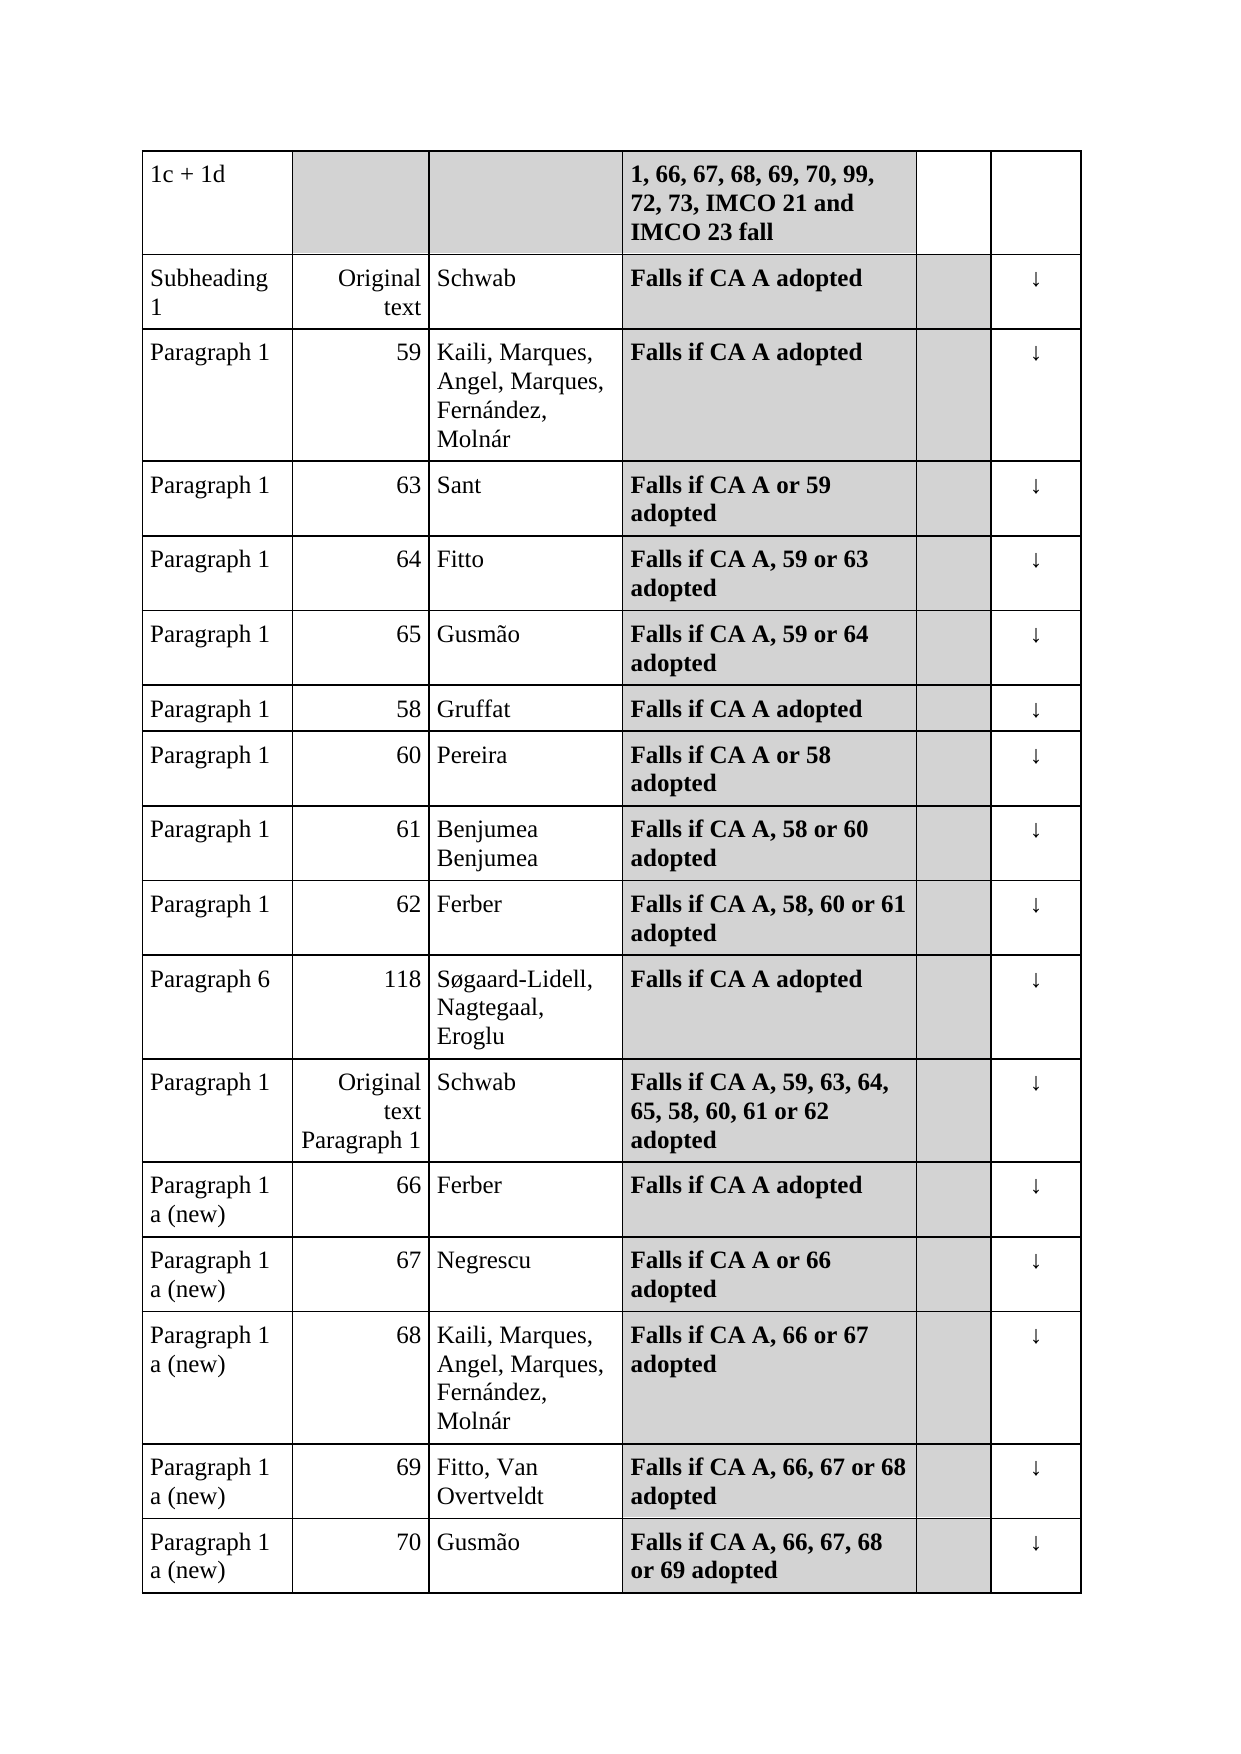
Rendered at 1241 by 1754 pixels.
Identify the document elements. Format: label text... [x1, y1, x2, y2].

table_cell Pereira [430, 732, 622, 805]
table_cell ↓ [992, 611, 1080, 684]
table_cell [917, 807, 990, 880]
table_cell 1c + 1d [143, 152, 292, 253]
table_cell Falls if CA A, 66 or 67 adopted [623, 1312, 916, 1443]
table_cell Falls if CA A, 59, 63, 64, 65, 58, 60, 61 or 62 adopted [623, 1060, 916, 1161]
table_cell [917, 1445, 990, 1517]
table_cell ↓ [992, 1163, 1080, 1236]
table_cell Paragraph 1 a (new) [143, 1163, 292, 1236]
table_cell Paragraph 1 [143, 611, 292, 684]
table_cell Falls if CA A adopted [623, 330, 916, 460]
table_cell Original text [293, 255, 428, 328]
table_cell Paragraph 1 [143, 462, 292, 535]
table_cell Subheading 1 [143, 255, 292, 328]
table_cell Falls if CA A, 58 or 60 adopted [623, 807, 916, 880]
table_cell 65 [293, 611, 428, 684]
table_cell [917, 1238, 990, 1311]
table_cell Falls if CA A, 66, 67, 68 or 69 adopted [623, 1519, 916, 1592]
table_cell Gusmão [430, 611, 622, 684]
table_cell 64 [293, 537, 428, 610]
table_cell [917, 732, 990, 805]
table_cell Falls if CA A adopted [623, 255, 916, 328]
table_cell Paragraph 1 a (new) [143, 1445, 292, 1517]
table_cell 1, 66, 67, 68, 69, 70, 99, 72, 73, IMCO 21 and IMCO 23 fall [623, 152, 916, 253]
table_cell [992, 152, 1080, 253]
table_cell Kaili, Marques, Angel, Marques, Fernández, Molnár [430, 1312, 622, 1443]
table_cell Falls if CA A adopted [623, 1163, 916, 1236]
table_cell 63 [293, 462, 428, 535]
table_cell ↓ [992, 732, 1080, 805]
table_cell Paragraph 6 [143, 956, 292, 1058]
table_cell Ferber [430, 881, 622, 954]
table_cell 62 [293, 881, 428, 954]
table_cell Paragraph 1 [143, 807, 292, 880]
table_cell ↓ [992, 255, 1080, 328]
table_cell Benjumea Benjumea [430, 807, 622, 880]
table_cell [917, 152, 990, 253]
table_cell Paragraph 1 [143, 537, 292, 610]
table_cell ↓ [992, 537, 1080, 610]
table_cell Negrescu [430, 1238, 622, 1311]
table_cell 58 [293, 686, 428, 730]
table_cell 70 [293, 1519, 428, 1592]
table_cell Falls if CA A, 59 or 64 adopted [623, 611, 916, 684]
table_cell Paragraph 1 [143, 881, 292, 954]
table_cell 59 [293, 330, 428, 460]
table_cell Falls if CA A or 66 adopted [623, 1238, 916, 1311]
table_cell [917, 330, 990, 460]
table_cell ↓ [992, 1060, 1080, 1161]
table_cell Gusmão [430, 1519, 622, 1592]
table_cell 66 [293, 1163, 428, 1236]
table_cell Ferber [430, 1163, 622, 1236]
table_cell Søgaard-Lidell, Nagtegaal, Eroglu [430, 956, 622, 1058]
table_cell Falls if CA A adopted [623, 686, 916, 730]
table_cell Paragraph 1 [143, 686, 292, 730]
table_cell Paragraph 1 a (new) [143, 1312, 292, 1443]
table_cell Sant [430, 462, 622, 535]
table_cell [917, 956, 990, 1058]
table_cell Original text Paragraph 1 [293, 1060, 428, 1161]
table_cell [917, 462, 990, 535]
table_cell [430, 152, 622, 253]
table_cell Falls if CA A, 66, 67 or 68 adopted [623, 1445, 916, 1517]
table_cell Schwab [430, 255, 622, 328]
table_cell Falls if CA A, 59 or 63 adopted [623, 537, 916, 610]
table_cell 68 [293, 1312, 428, 1443]
table_cell 67 [293, 1238, 428, 1311]
table_cell [917, 1312, 990, 1443]
table_cell Falls if CA A or 59 adopted [623, 462, 916, 535]
table_cell [917, 686, 990, 730]
table_cell 118 [293, 956, 428, 1058]
table_cell [917, 611, 990, 684]
table_cell Fitto [430, 537, 622, 610]
table_cell Kaili, Marques, Angel, Marques, Fernández, Molnár [430, 330, 622, 460]
table_cell [917, 1163, 990, 1236]
table_cell [917, 1060, 990, 1161]
table_cell [917, 881, 990, 954]
table_cell Paragraph 1 a (new) [143, 1238, 292, 1311]
table_cell Paragraph 1 [143, 330, 292, 460]
table_cell Paragraph 1 a (new) [143, 1519, 292, 1592]
table_cell ↓ [992, 1238, 1080, 1311]
table_cell Falls if CA A adopted [623, 956, 916, 1058]
table_cell ↓ [992, 807, 1080, 880]
table_cell ↓ [992, 881, 1080, 954]
table_cell ↓ [992, 462, 1080, 535]
table_cell Falls if CA A or 58 adopted [623, 732, 916, 805]
table_cell [917, 1519, 990, 1592]
table_cell [293, 152, 428, 253]
table_cell ↓ [992, 1519, 1080, 1592]
table_cell ↓ [992, 330, 1080, 460]
table_cell Falls if CA A, 58, 60 or 61 adopted [623, 881, 916, 954]
table_cell ↓ [992, 686, 1080, 730]
table_cell 60 [293, 732, 428, 805]
table_cell Paragraph 1 [143, 732, 292, 805]
table_cell ↓ [992, 1312, 1080, 1443]
table_cell Fitto, Van Overtveldt [430, 1445, 622, 1517]
table_cell Schwab [430, 1060, 622, 1161]
table_cell Paragraph 1 [143, 1060, 292, 1161]
table_cell [917, 537, 990, 610]
table_cell 69 [293, 1445, 428, 1517]
table_cell Gruffat [430, 686, 622, 730]
table_cell ↓ [992, 956, 1080, 1058]
table_cell ↓ [992, 1445, 1080, 1517]
table_cell [917, 255, 990, 328]
table_cell 61 [293, 807, 428, 880]
